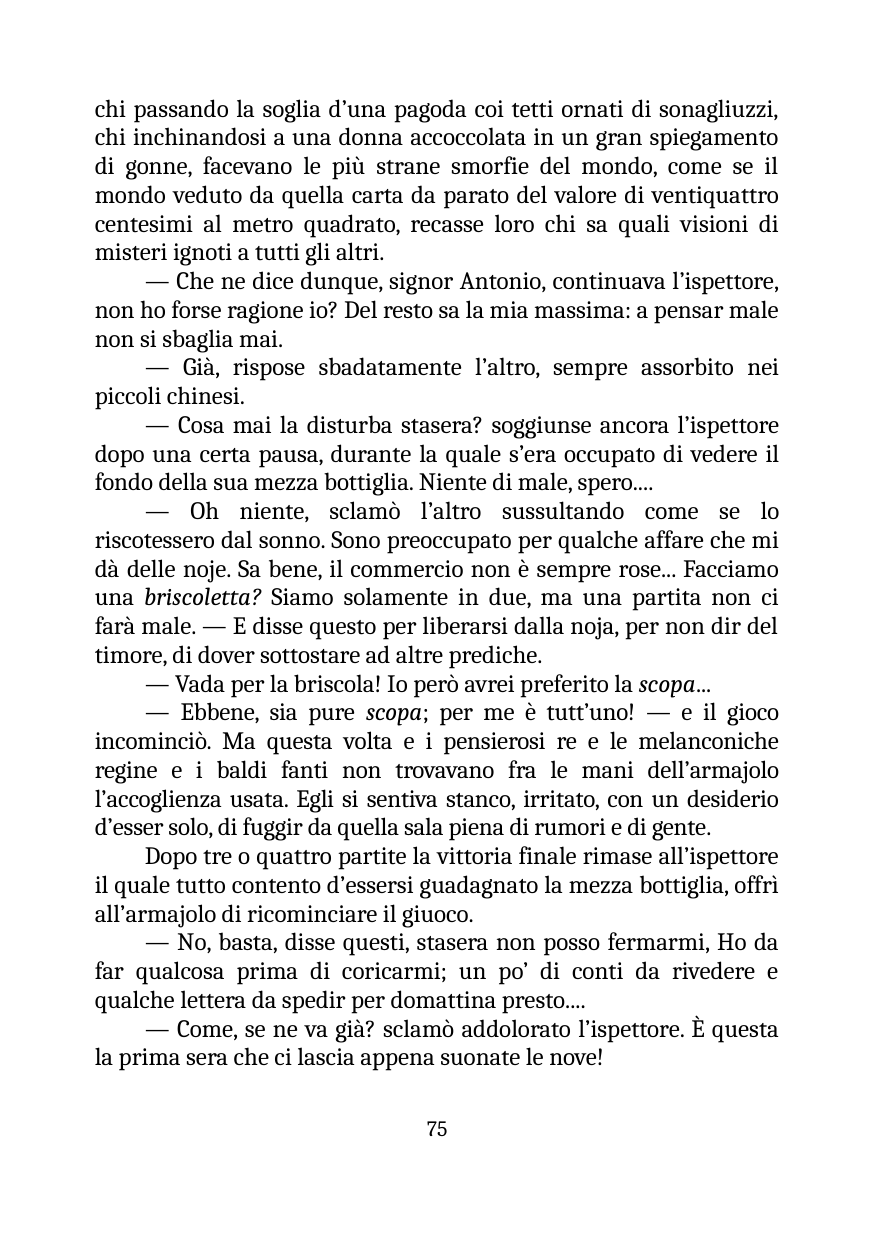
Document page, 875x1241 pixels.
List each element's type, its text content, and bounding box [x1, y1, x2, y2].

text — No, basta, disse questi, stasera non posso fermarmi, Ho da far qualcosa prima di coricarmi; un po’ di conti da rivedere e qualche lettera da spedir per domattina presto.... [94, 928, 779, 1014]
text — Che ne dice dunque, signor Antonio, continuava l’ispettore, non ho forse ragione io? Del resto sa la mia massima: a pensar male non si sbaglia mai. [94, 267, 779, 353]
text — Già, rispose sbadatamente l’altro, sempre assorbito nei piccoli chinesi. [94, 353, 779, 411]
text Dopo tre o quattro partite la vittoria finale rimase all’ispettore il quale tutto contento d’essersi guadagnato la mezza bottiglia, offrì all’armajolo di ricominciare il giuoco. [94, 842, 779, 928]
text — Come, se ne va già? sclamò addolorato l’ispettore. È questa la prima sera che ci lascia appena suonate le nove! [94, 1014, 779, 1072]
text — Oh niente, sclamò l’altro sussultando come se lo riscotessero dal sonno. Sono preoccupato per qualche affare che mi dà delle noje. Sa bene, il commercio non è sempre rose... Facciamo una briscoletta? Siamo solamente in due, ma una partita non ci farà male. — E disse questo per liberarsi dalla noja, per non dir del timore, di dover sottostare ad altre prediche. [94, 497, 779, 669]
text chi passando la soglia d’una pagoda coi tetti ornati di sonagliuzzi, chi inchinandosi a una donna accoccolata in un gran spiegamento di gonne, facevano le più strane smorfie del mondo, come se il mondo veduto da quella carta da parato del valore di ventiquattro centesimi al metro quadrato, recasse loro chi sa quali visioni di misteri ignoti a tutti gli altri. [94, 94, 779, 267]
text — Cosa mai la disturba stasera? soggiunse ancora l’ispettore dopo una certa pausa, durante la quale s’era occupato di vedere il fondo della sua mezza bottiglia. Niente di male, spero.... [94, 411, 779, 497]
text — Vada per la briscola! Io però avrei preferito la scopa... [94, 669, 779, 698]
text — Ebbene, sia pure scopa; per me è tutt’uno! — e il gioco incominciò. Ma questa volta e i pensierosi re e le melanconiche regine e i baldi fanti non trovavano fra le mani dell’armajolo l’accoglienza usata. Egli si sentiva stanco, irritato, con un desiderio d’esser solo, di fuggir da quella sala piena di rumori e di gente. [94, 698, 779, 842]
